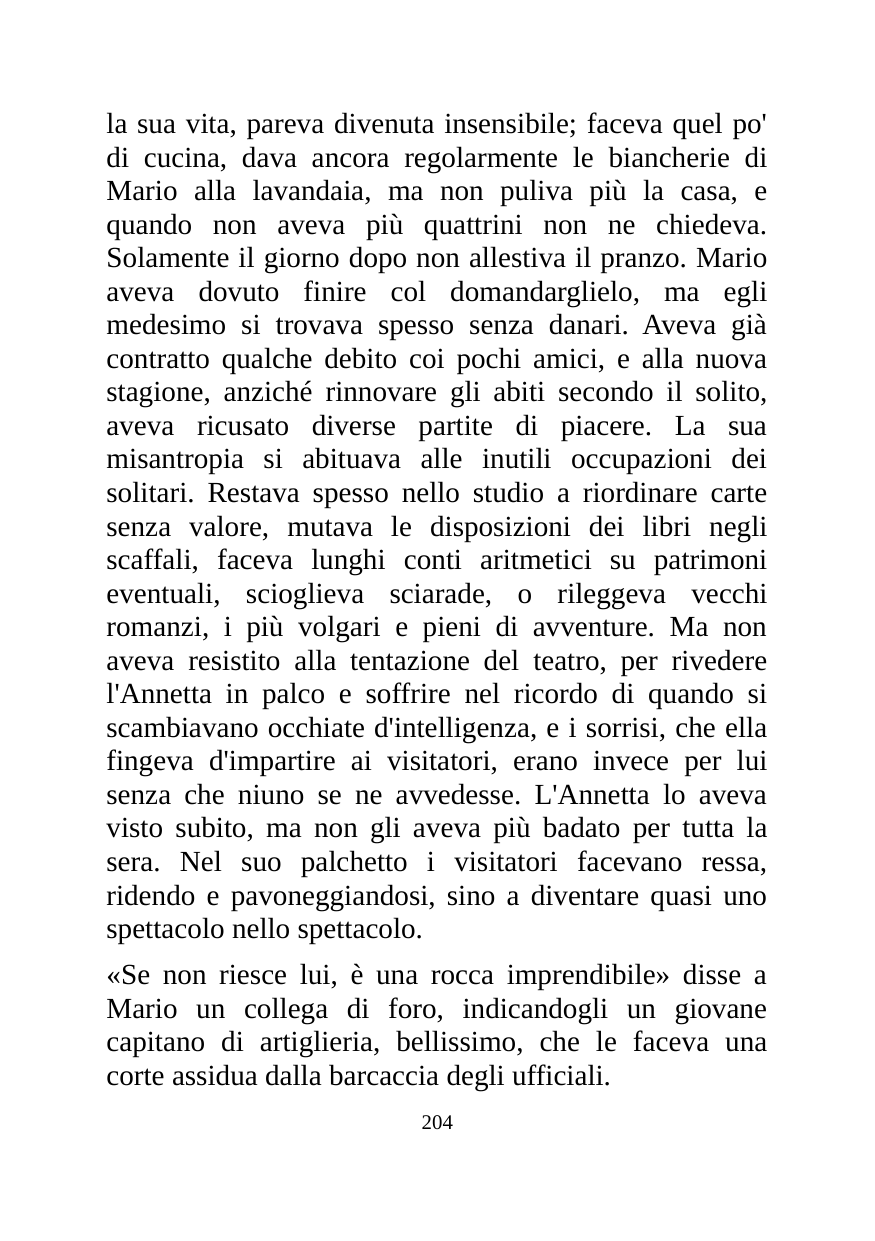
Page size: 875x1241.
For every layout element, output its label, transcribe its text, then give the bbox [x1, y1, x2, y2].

text la sua vita, pareva divenuta insensibile; faceva quel po' di cucina, dava ancora regolarmente le biancherie di Mario alla lavandaia, ma non puliva più la casa, e quando non aveva più quattrini non ne chiedeva. Solamente il giorno dopo non allestiva il pranzo. Mario aveva dovuto finire col domandarglielo, ma egli medesimo si trovava spesso senza danari. Aveva già contratto qualche debito coi pochi amici, e alla nuova stagione, anziché rinnovare gli abiti secondo il solito, aveva ricusato diverse partite di piacere. La sua misantropia si abituava alle inutili occupazioni dei solitari. Restava spesso nello studio a riordinare carte senza valore, mutava le disposizioni dei libri negli scaffali, faceva lunghi conti aritmetici su patrimoni eventuali, scioglieva sciarade, o rileggeva vecchi romanzi, i più volgari e pieni di avventure. Ma non aveva resistito alla tentazione del teatro, per rivedere l'Annetta in palco e soffrire nel ricordo di quando si scambiavano occhiate d'intelligenza, e i sorrisi, che ella fingeva d'impartire ai visitatori, erano invece per lui senza che niuno se ne avvedesse. L'Annetta lo aveva visto subito, ma non gli aveva più badato per tutta la sera. Nel suo palchetto i visitatori facevano ressa, ridendo e pavoneggiandosi, sino a diventare quasi uno spettacolo nello spettacolo. [106, 106, 768, 945]
text «Se non riesce lui, è una rocca imprendibile» disse a Mario un collega di foro, indicandogli un giovane capitano di artiglieria, bellissimo, che le faceva una corte assidua dalla barcaccia degli ufficiali. [106, 957, 768, 1091]
